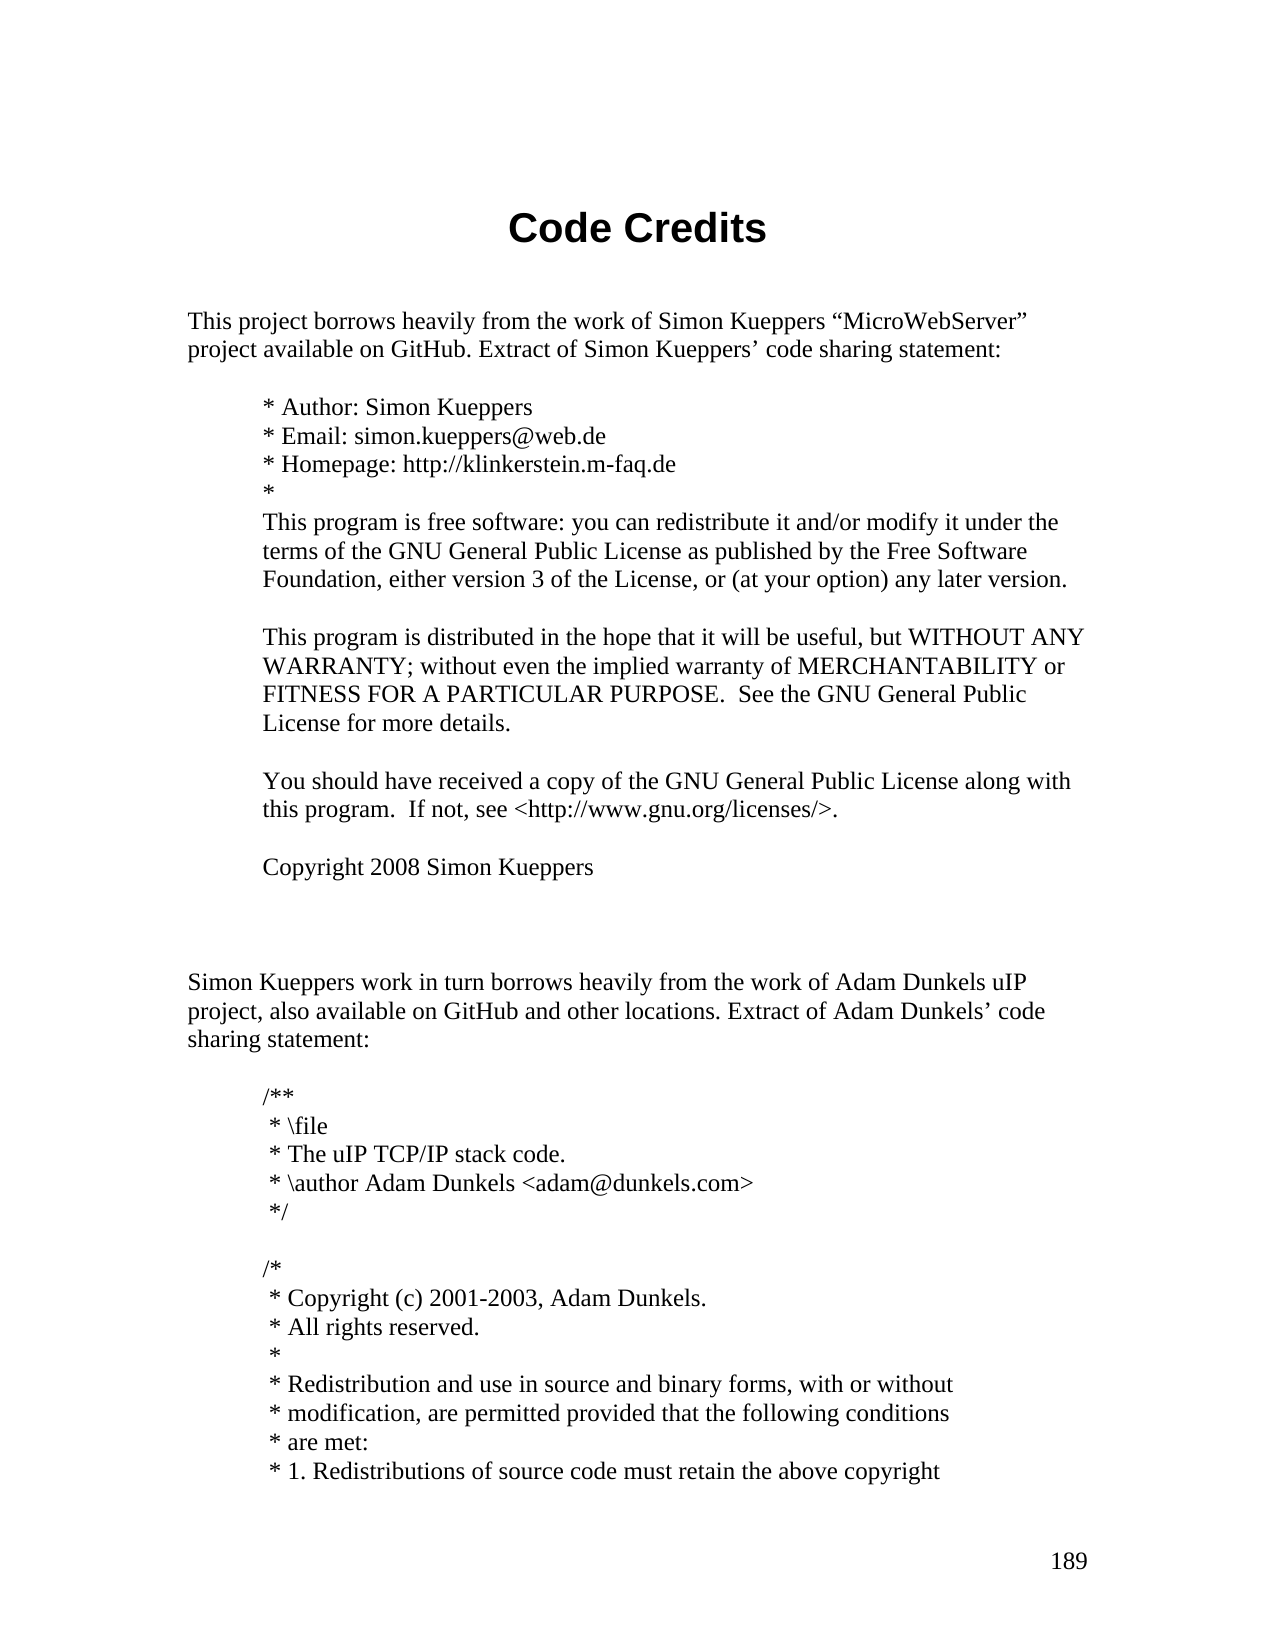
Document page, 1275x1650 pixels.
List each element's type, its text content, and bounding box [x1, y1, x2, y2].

text * [262, 478, 1087, 507]
text * are met: [262, 1427, 1087, 1456]
text * \author Adam Dunkels <adam@dunkels.com> [262, 1168, 1087, 1197]
text This program is free software: you can redistribute it and/or modify it under the terms of the GNU General Public License as published by the Free Software Foundation, either version 3 of the License, or (at your option) any later version. [262, 507, 1087, 593]
text Simon Kueppers work in turn borrows heavily from the work of Adam Dunkels uIP project, also available on GitHub and other locations. Extract of Adam Dunkels’ code sharing statement: [187, 967, 1087, 1053]
text /* [262, 1254, 1087, 1283]
text * The uIP TCP/IP stack code. [262, 1139, 1087, 1168]
text This program is distributed in the hope that it will be useful, but WITHOUT ANY WARRANTY; without even the implied warranty of MERCHANTABILITY or FITNESS FOR A PARTICULAR PURPOSE. See the GNU General Public License for more details. [262, 622, 1087, 737]
text * [262, 1341, 1087, 1369]
subtitle Code Credits [187, 204, 1087, 252]
text This project borrows heavily from the work of Simon Kueppers “MicroWebServer” project available on GitHub. Extract of Simon Kueppers’ code sharing statement: [187, 306, 1087, 363]
text * modification, are permitted provided that the following conditions [262, 1398, 1087, 1427]
text * Redistribution and use in source and binary forms, with or without [262, 1369, 1087, 1398]
text * Homepage: http://klinkerstein.m-faq.de [262, 449, 1087, 478]
text * \file [262, 1111, 1087, 1139]
text * 1. Redistributions of source code must retain the above copyright [262, 1456, 1087, 1484]
text * Email: simon.kueppers@web.de [262, 421, 1087, 449]
text Copyright 2008 Simon Kueppers [262, 852, 1087, 881]
text * Author: Simon Kueppers [262, 392, 1087, 421]
text * Copyright (c) 2001-2003, Adam Dunkels. [262, 1283, 1087, 1312]
text /** [262, 1082, 1087, 1111]
text */ [262, 1197, 1087, 1226]
text You should have received a copy of the GNU General Public License along with this program. If not, see <http://www.gnu.org/licenses/>. [262, 766, 1087, 823]
text * All rights reserved. [262, 1312, 1087, 1341]
